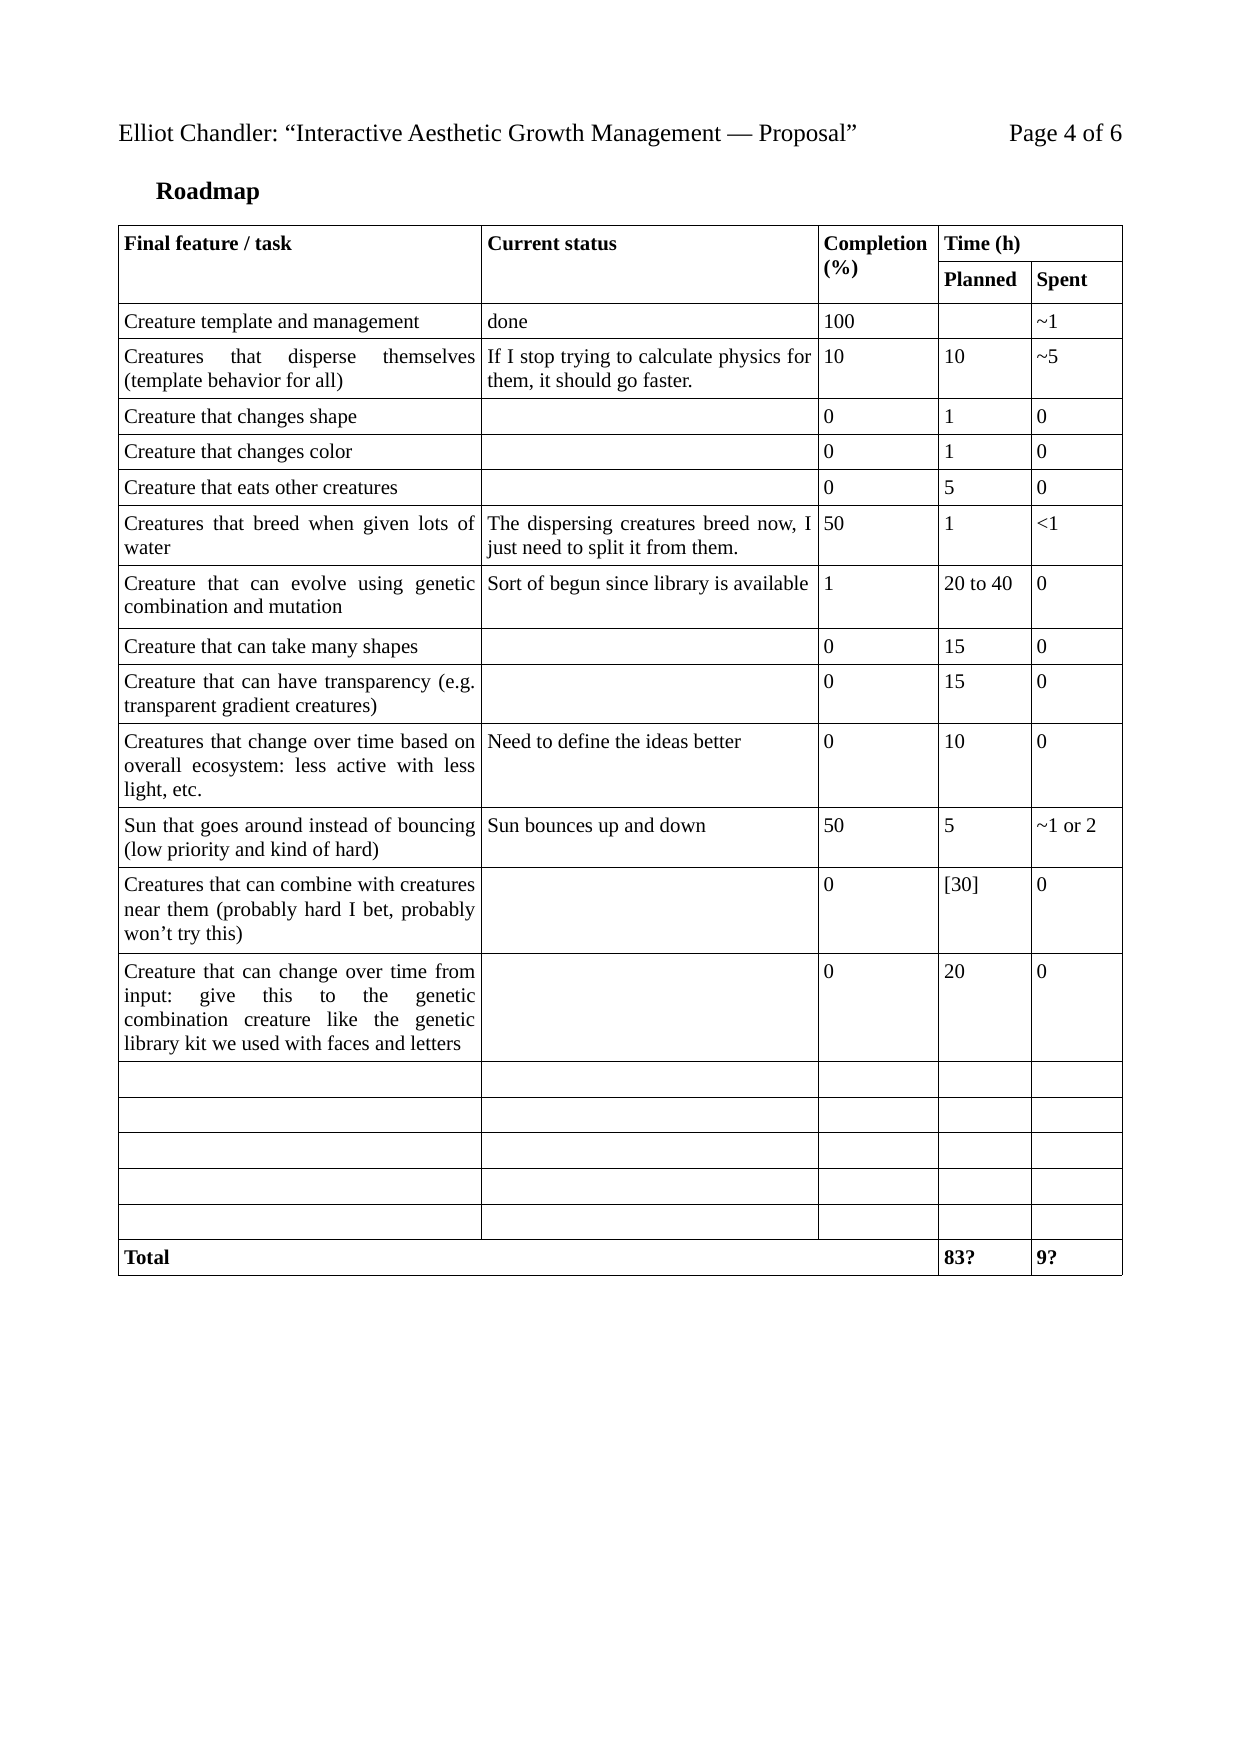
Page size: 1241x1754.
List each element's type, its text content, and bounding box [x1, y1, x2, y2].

table_cell 0 [1032, 470, 1122, 505]
table_cell [819, 1098, 938, 1132]
table_cell 0 [819, 629, 938, 663]
table_cell 1 [939, 435, 1031, 469]
table_cell 10 [819, 339, 938, 398]
table_cell [1032, 1098, 1122, 1132]
table_cell 10 [939, 724, 1031, 807]
table_cell [119, 1098, 481, 1132]
table_cell 0 [819, 665, 938, 723]
table_cell Creature that can evolve using genetic combination and mutation [119, 566, 481, 628]
table_cell 20 to 40 [939, 566, 1031, 628]
table_cell Creatures that change over time based on overall ecosystem: less active with less light, etc. [119, 724, 481, 807]
table_cell 0 [1032, 868, 1122, 953]
table_cell [1032, 1062, 1122, 1097]
table_cell [482, 1133, 818, 1168]
table_cell [1032, 1169, 1122, 1203]
table_cell 0 [1032, 566, 1122, 628]
table_cell [482, 1098, 818, 1132]
table_cell [819, 1169, 938, 1203]
table_cell [939, 1098, 1031, 1132]
table_cell 0 [819, 954, 938, 1061]
table_cell 15 [939, 629, 1031, 663]
table_cell 0 [819, 435, 938, 469]
table_cell [819, 1062, 938, 1097]
table_cell <1 [1032, 506, 1122, 564]
table_cell [119, 1169, 481, 1203]
table_header Completion (%) [819, 226, 938, 303]
table_cell [1032, 1133, 1122, 1168]
table_cell 0 [819, 868, 938, 953]
table_cell [1032, 1205, 1122, 1239]
table_cell 83? [939, 1240, 1031, 1275]
table_cell [119, 1133, 481, 1168]
table_cell If I stop trying to calculate physics for them, it should go faster. [482, 339, 818, 398]
table_cell Creature template and management [119, 304, 481, 338]
table_cell [482, 1062, 818, 1097]
table_cell 9? [1032, 1240, 1122, 1275]
table_cell [482, 1205, 818, 1239]
table_header Current status [482, 226, 818, 303]
table_cell Creatures that disperse themselves (template behavior for all) [119, 339, 481, 398]
table_cell The dispersing creatures breed now, I just need to split it from them. [482, 506, 818, 564]
table_cell Need to define the ideas better [482, 724, 818, 807]
table_cell Sun that goes around instead of bouncing (low priority and kind of hard) [119, 808, 481, 867]
table_cell Creature that eats other creatures [119, 470, 481, 505]
table_cell [482, 1169, 818, 1203]
table_cell Creature that can change over time from input: give this to the genetic combination creature like the genetic library kit we used with faces and letters [119, 954, 481, 1061]
table_cell 0 [1032, 724, 1122, 807]
table_cell 0 [819, 470, 938, 505]
table_cell [119, 1062, 481, 1097]
table_cell 1 [819, 566, 938, 628]
table_cell 0 [819, 724, 938, 807]
table_cell 0 [1032, 399, 1122, 434]
table_cell [119, 1205, 481, 1239]
table_header Final feature / task [119, 226, 481, 303]
table_cell 1 [939, 506, 1031, 564]
table_cell [482, 954, 818, 1061]
table_cell Total [119, 1240, 938, 1275]
table_cell 100 [819, 304, 938, 338]
table_cell 50 [819, 808, 938, 867]
table_cell [482, 629, 818, 663]
table_cell ~1 [1032, 304, 1122, 338]
table_cell Planned [939, 262, 1031, 303]
table_cell 5 [939, 470, 1031, 505]
table_cell 50 [819, 506, 938, 564]
table_cell 0 [1032, 435, 1122, 469]
table_cell [482, 470, 818, 505]
table_cell Creature that changes shape [119, 399, 481, 434]
table_cell [482, 868, 818, 953]
table_cell 15 [939, 665, 1031, 723]
table_cell [819, 1133, 938, 1168]
table_cell Creatures that can combine with creatures near them (probably hard I bet, probably won’t try this) [119, 868, 481, 953]
table_cell Creature that changes color [119, 435, 481, 469]
table_cell 0 [1032, 629, 1122, 663]
table_cell 0 [819, 399, 938, 434]
table_cell Sun bounces up and down [482, 808, 818, 867]
table_cell done [482, 304, 818, 338]
table_cell [482, 435, 818, 469]
table_cell [939, 1205, 1031, 1239]
table_cell Creatures that breed when given lots of water [119, 506, 481, 564]
table_cell [482, 665, 818, 723]
table_cell [939, 1133, 1031, 1168]
table_cell ~1 or 2 [1032, 808, 1122, 867]
table_cell [482, 399, 818, 434]
table_cell 5 [939, 808, 1031, 867]
text Roadmap [118, 176, 1122, 205]
table_cell Creature that can take many shapes [119, 629, 481, 663]
table_cell [939, 304, 1031, 338]
table_cell [819, 1205, 938, 1239]
table_cell Sort of begun since library is available [482, 566, 818, 628]
table_cell ~5 [1032, 339, 1122, 398]
table_cell Spent [1032, 262, 1122, 303]
table_cell [939, 1062, 1031, 1097]
table_cell [30] [939, 868, 1031, 953]
table_cell Creature that can have transparency (e.g. transparent gradient creatures) [119, 665, 481, 723]
table_cell 1 [939, 399, 1031, 434]
table_header Time (h) [939, 226, 1122, 261]
table_cell 0 [1032, 954, 1122, 1061]
table_cell 20 [939, 954, 1031, 1061]
table_cell [939, 1169, 1031, 1203]
table_cell 0 [1032, 665, 1122, 723]
table_cell 10 [939, 339, 1031, 398]
